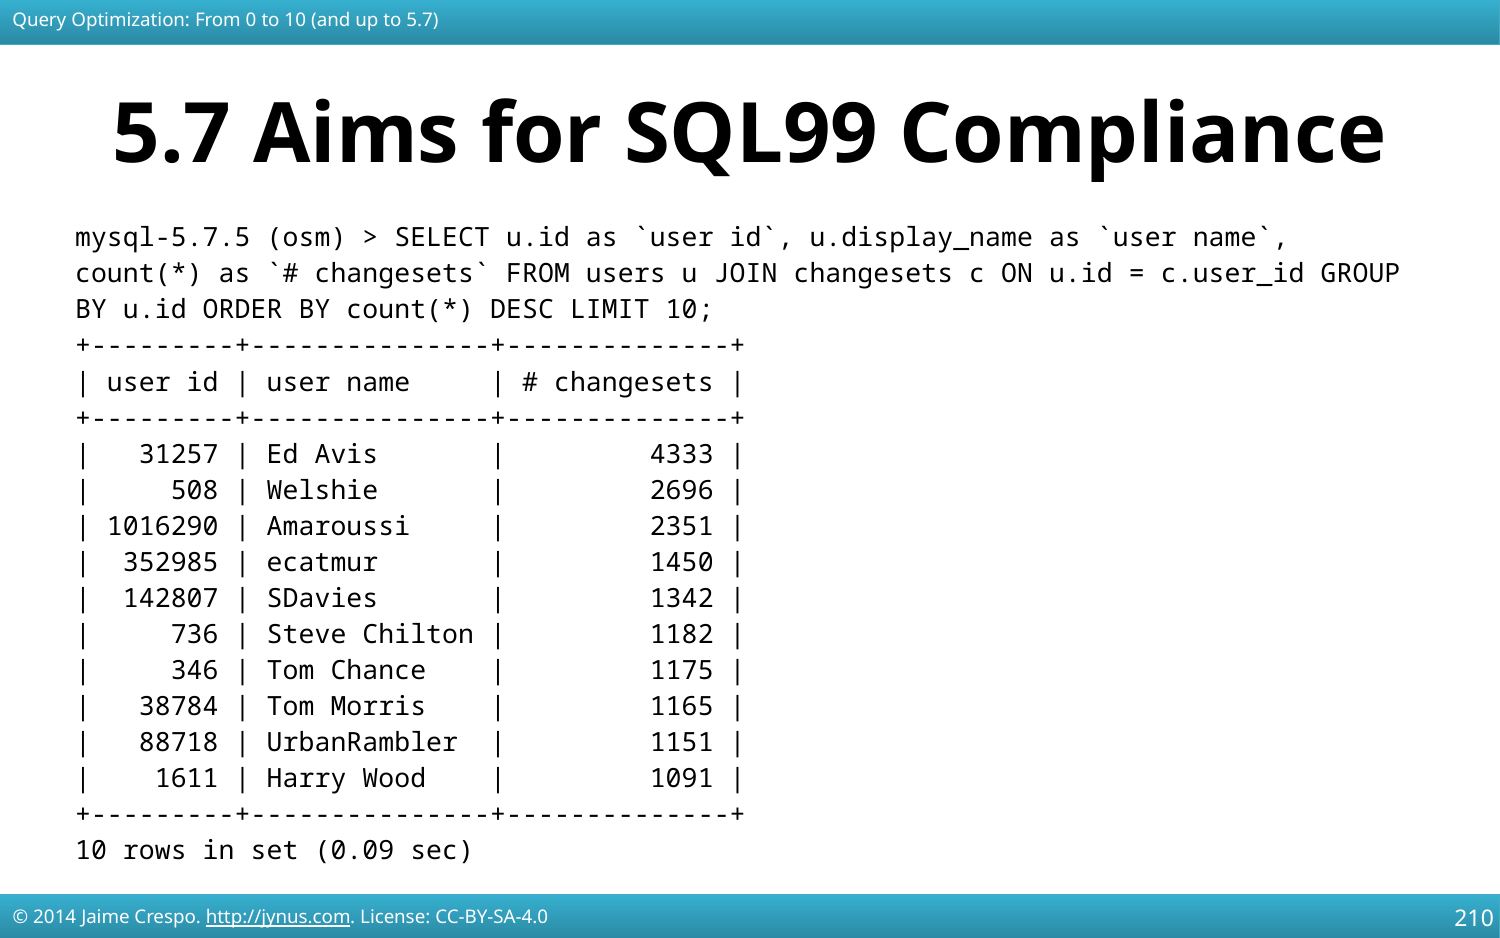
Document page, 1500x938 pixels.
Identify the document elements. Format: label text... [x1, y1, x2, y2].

slide_number [1389, 896, 1490, 935]
title 5.7 Aims for SQL99 Compliance [75, 51, 1425, 209]
list mysql-5.7.5 (osm) > SELECT u.id as `user id`, u.display_name as `user name`, count(*) as `# changesets` FROM users u JOIN changesets c ON u.id = c.user_id GROUP BY u.id ORDER BY count(*) DESC LIMIT 10; +---------+---------------+--------------+ | user id | user name | # changesets | +---------+---------------+--------------+ | 31257 | Ed Avis | 4333 | | 508 | Welshie | 2696 | | 1016290 | Amaroussi | 2351 | | 352985 | ecatmur | 1450 | | 142807 | SDavies | 1342 | | 736 | Steve Chilton | 1182 | | 346 | Tom Chance | 1175 | | 38784 | Tom Morris | 1165 | | 88718 | UrbanRambler | 1151 | | 1611 | Harry Wood | 1091 | +---------+---------------+--------------+ 10 rows in set (0.09 sec) [75, 218, 1425, 876]
